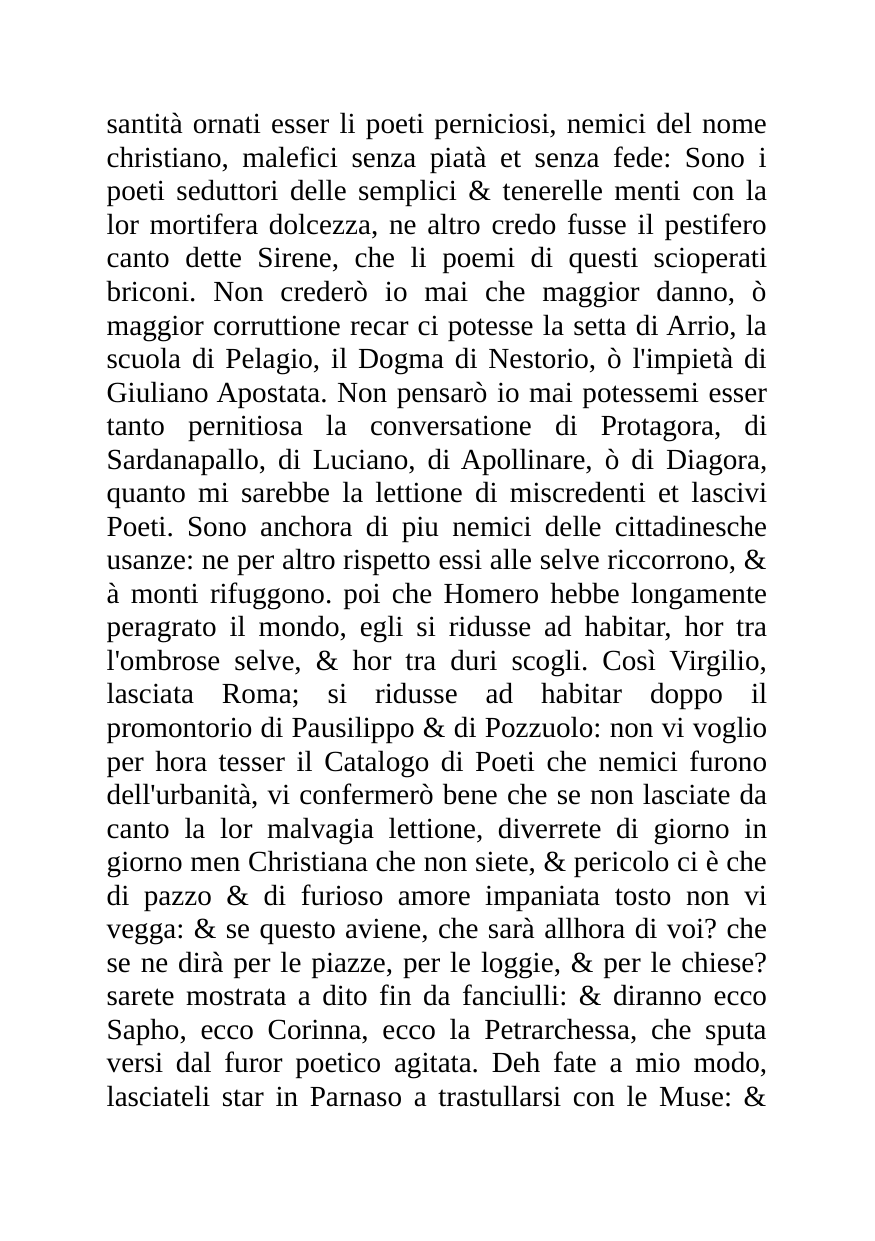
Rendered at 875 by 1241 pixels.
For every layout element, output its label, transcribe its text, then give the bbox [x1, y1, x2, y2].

text santità ornati esser li poeti perniciosi, nemici del nome christiano, malefici senza piatà et senza fede: Sono i poeti seduttori delle semplici & tenerelle menti con la lor mortifera dolcezza, ne altro credo fusse il pestifero canto dette Sirene, che li poemi di questi scioperati briconi. Non crederò io mai che maggior danno, ò maggior corruttione recar ci potesse la setta di Arrio, la scuola di Pelagio, il Dogma di Nestorio, ò l'impietà di Giuliano Apostata. Non pensarò io mai potessemi esser tanto pernitiosa la conversatione di Protagora, di Sardanapallo, di Luciano, di Apollinare, ò di Diagora, quanto mi sarebbe la lettione di miscredenti et lascivi Poeti. Sono anchora di piu nemici delle cittadinesche usanze: ne per altro rispetto essi alle selve riccorrono, & à monti rifuggono. poi che Homero hebbe longamente peragrato il mondo, egli si ridusse ad habitar, hor tra l'ombrose selve, & hor tra duri scogli. Così Virgilio, lasciata Roma; si ridusse ad habitar doppo il promontorio di Pausilippo & di Pozzuolo: non vi voglio per hora tesser il Catalogo di Poeti che nemici furono dell'urbanità, vi confermerò bene che se non lasciate da canto la lor malvagia lettione, diverrete di giorno in giorno men Christiana che non siete, & pericolo ci è che di pazzo & di furioso amore impaniata tosto non vi vegga: & se questo aviene, che sarà allhora di voi? che se ne dirà per le piazze, per le loggie, & per le chiese? sarete mostrata a dito fin da fanciulli: & diranno ecco Sapho, ecco Corinna, ecco la Petrarchessa, che sputa versi dal furor poetico agitata. Deh fate a mio modo, lasciateli star in Parnaso a trastullarsi con le Muse: & [106, 106, 768, 1113]
